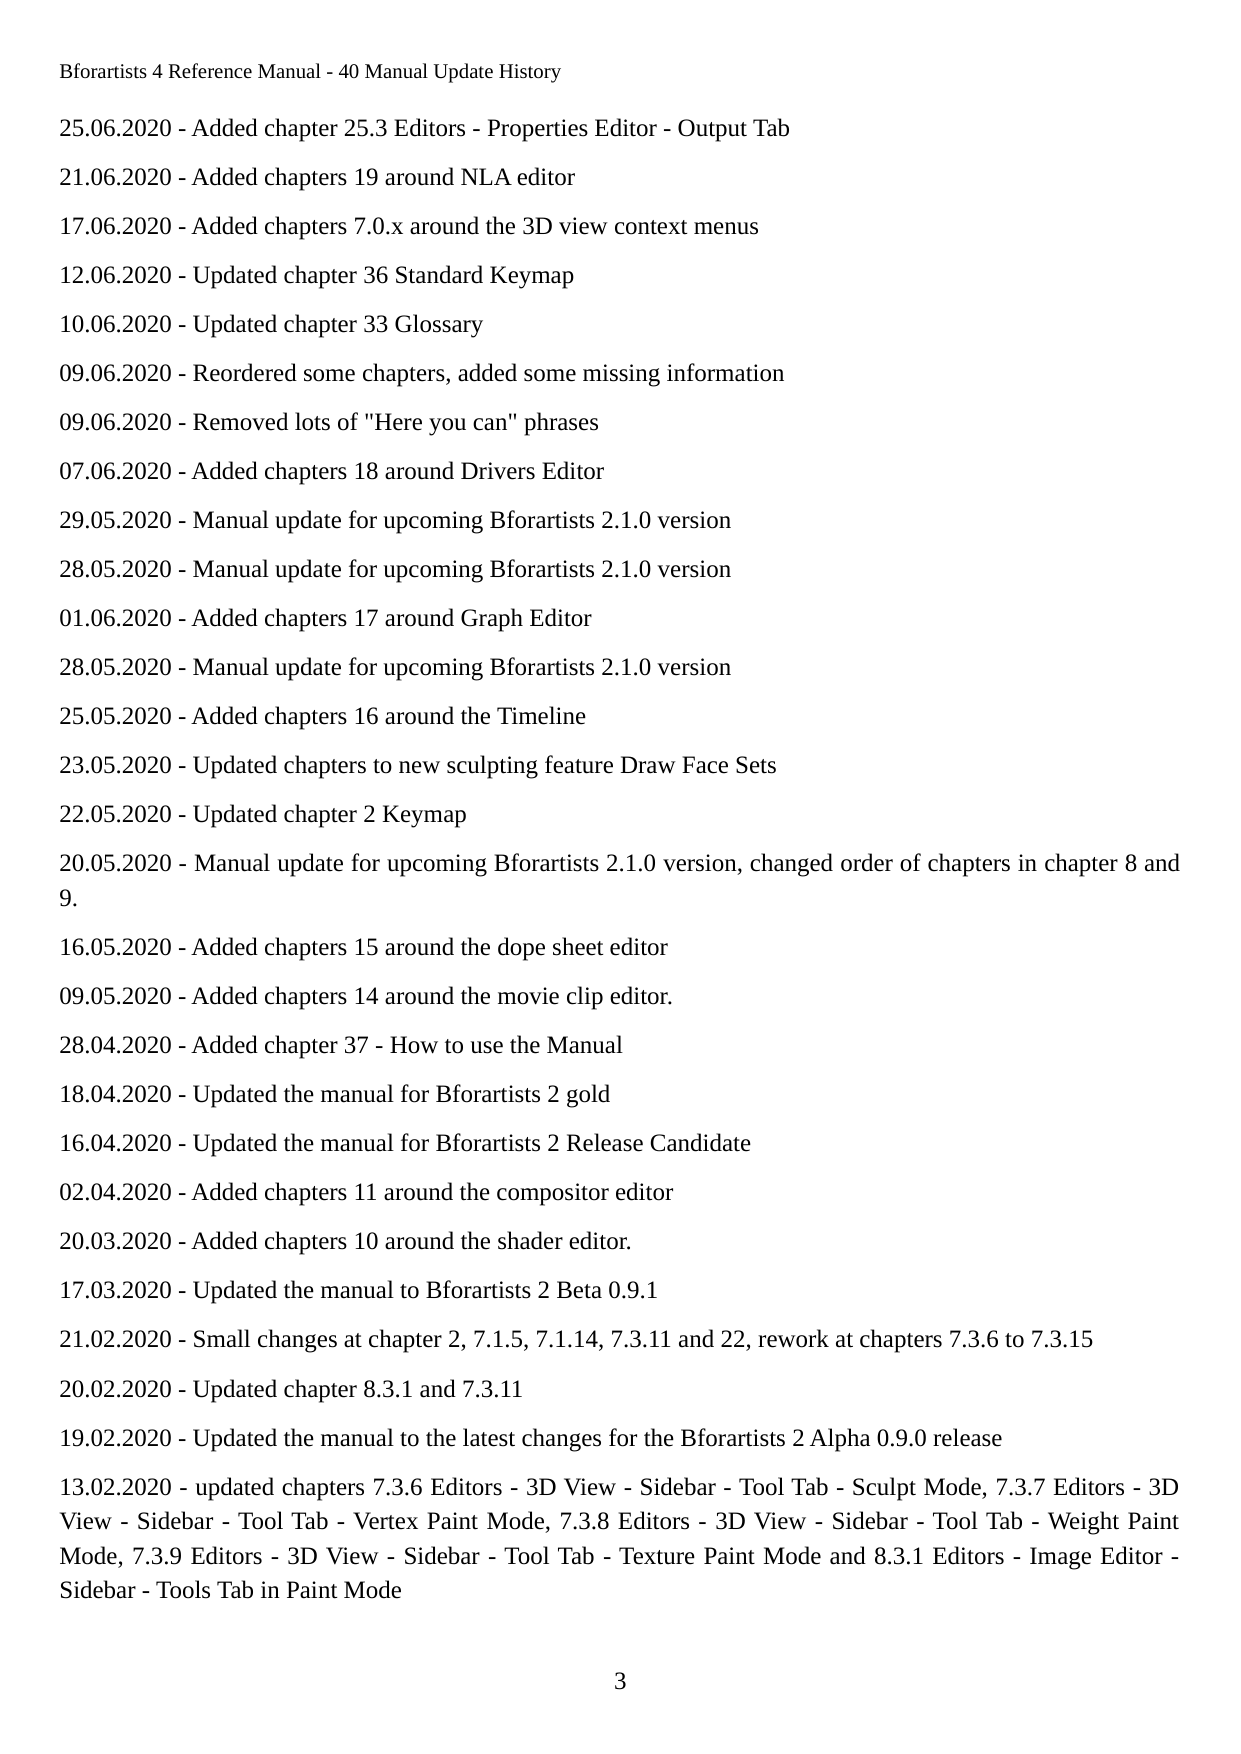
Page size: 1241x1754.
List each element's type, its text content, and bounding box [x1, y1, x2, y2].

text 28.05.2020 - Manual update for upcoming Bforartists 2.1.0 version [59, 652, 1181, 681]
text 12.06.2020 - Updated chapter 36 Standard Keymap [59, 260, 1181, 288]
text 09.06.2020 - Reordered some chapters, added some missing information [59, 358, 1181, 387]
text 22.05.2020 - Updated chapter 2 Keymap [59, 799, 1181, 828]
text 13.02.2020 - updated chapters 7.3.6 Editors - 3D View - Sidebar - Tool Tab - Sculpt Mode, 7.3.7 Editors - 3D View - Sidebar - Tool Tab - Vertex Paint Mode, 7.3.8 Editors - 3D View - Sidebar - Tool Tab - Weight Paint Mode, 7.3.9 Editors - 3D View - Sidebar - Tool Tab - Texture Paint Mode and 8.3.1 Editors - Image Editor - Sidebar - Tools Tab in Paint Mode [59, 1472, 1181, 1604]
text 17.06.2020 - Added chapters 7.0.x around the 3D view context menus [59, 211, 1181, 239]
text 17.03.2020 - Updated the manual to Bforartists 2 Beta 0.9.1 [59, 1276, 1181, 1304]
text 20.05.2020 - Manual update for upcoming Bforartists 2.1.0 version, changed order of chapters in chapter 8 and 9. [59, 848, 1181, 912]
text 20.02.2020 - Updated chapter 8.3.1 and 7.3.11 [59, 1374, 1181, 1402]
text 16.04.2020 - Updated the manual for Bforartists 2 Release Candidate [59, 1128, 1181, 1157]
text 25.05.2020 - Added chapters 16 around the Timeline [59, 701, 1181, 730]
text 28.04.2020 - Added chapter 37 - How to use the Manual [59, 1030, 1181, 1059]
text 25.06.2020 - Added chapter 25.3 Editors - Properties Editor - Output Tab [59, 113, 1181, 141]
text 07.06.2020 - Added chapters 18 around Drivers Editor [59, 456, 1181, 485]
text 19.02.2020 - Updated the manual to the latest changes for the Bforartists 2 Alpha 0.9.0 release [59, 1423, 1181, 1451]
text 20.03.2020 - Added chapters 10 around the shader editor. [59, 1226, 1181, 1255]
text 10.06.2020 - Updated chapter 33 Glossary [59, 309, 1181, 338]
text 18.04.2020 - Updated the manual for Bforartists 2 gold [59, 1079, 1181, 1108]
text 28.05.2020 - Manual update for upcoming Bforartists 2.1.0 version [59, 554, 1181, 583]
text 21.06.2020 - Added chapters 19 around NLA editor [59, 162, 1181, 190]
text 21.02.2020 - Small changes at chapter 2, 7.1.5, 7.1.14, 7.3.11 and 22, rework at chapters 7.3.6 to 7.3.15 [59, 1324, 1181, 1353]
text 09.06.2020 - Removed lots of "Here you can" phrases [59, 407, 1181, 436]
text 23.05.2020 - Updated chapters to new sculpting feature Draw Face Sets [59, 750, 1181, 779]
text 16.05.2020 - Added chapters 15 around the dope sheet editor [59, 932, 1181, 961]
text 29.05.2020 - Manual update for upcoming Bforartists 2.1.0 version [59, 505, 1181, 534]
text 02.04.2020 - Added chapters 11 around the compositor editor [59, 1177, 1181, 1206]
text 01.06.2020 - Added chapters 17 around Graph Editor [59, 603, 1181, 632]
text 09.05.2020 - Added chapters 14 around the movie clip editor. [59, 981, 1181, 1010]
